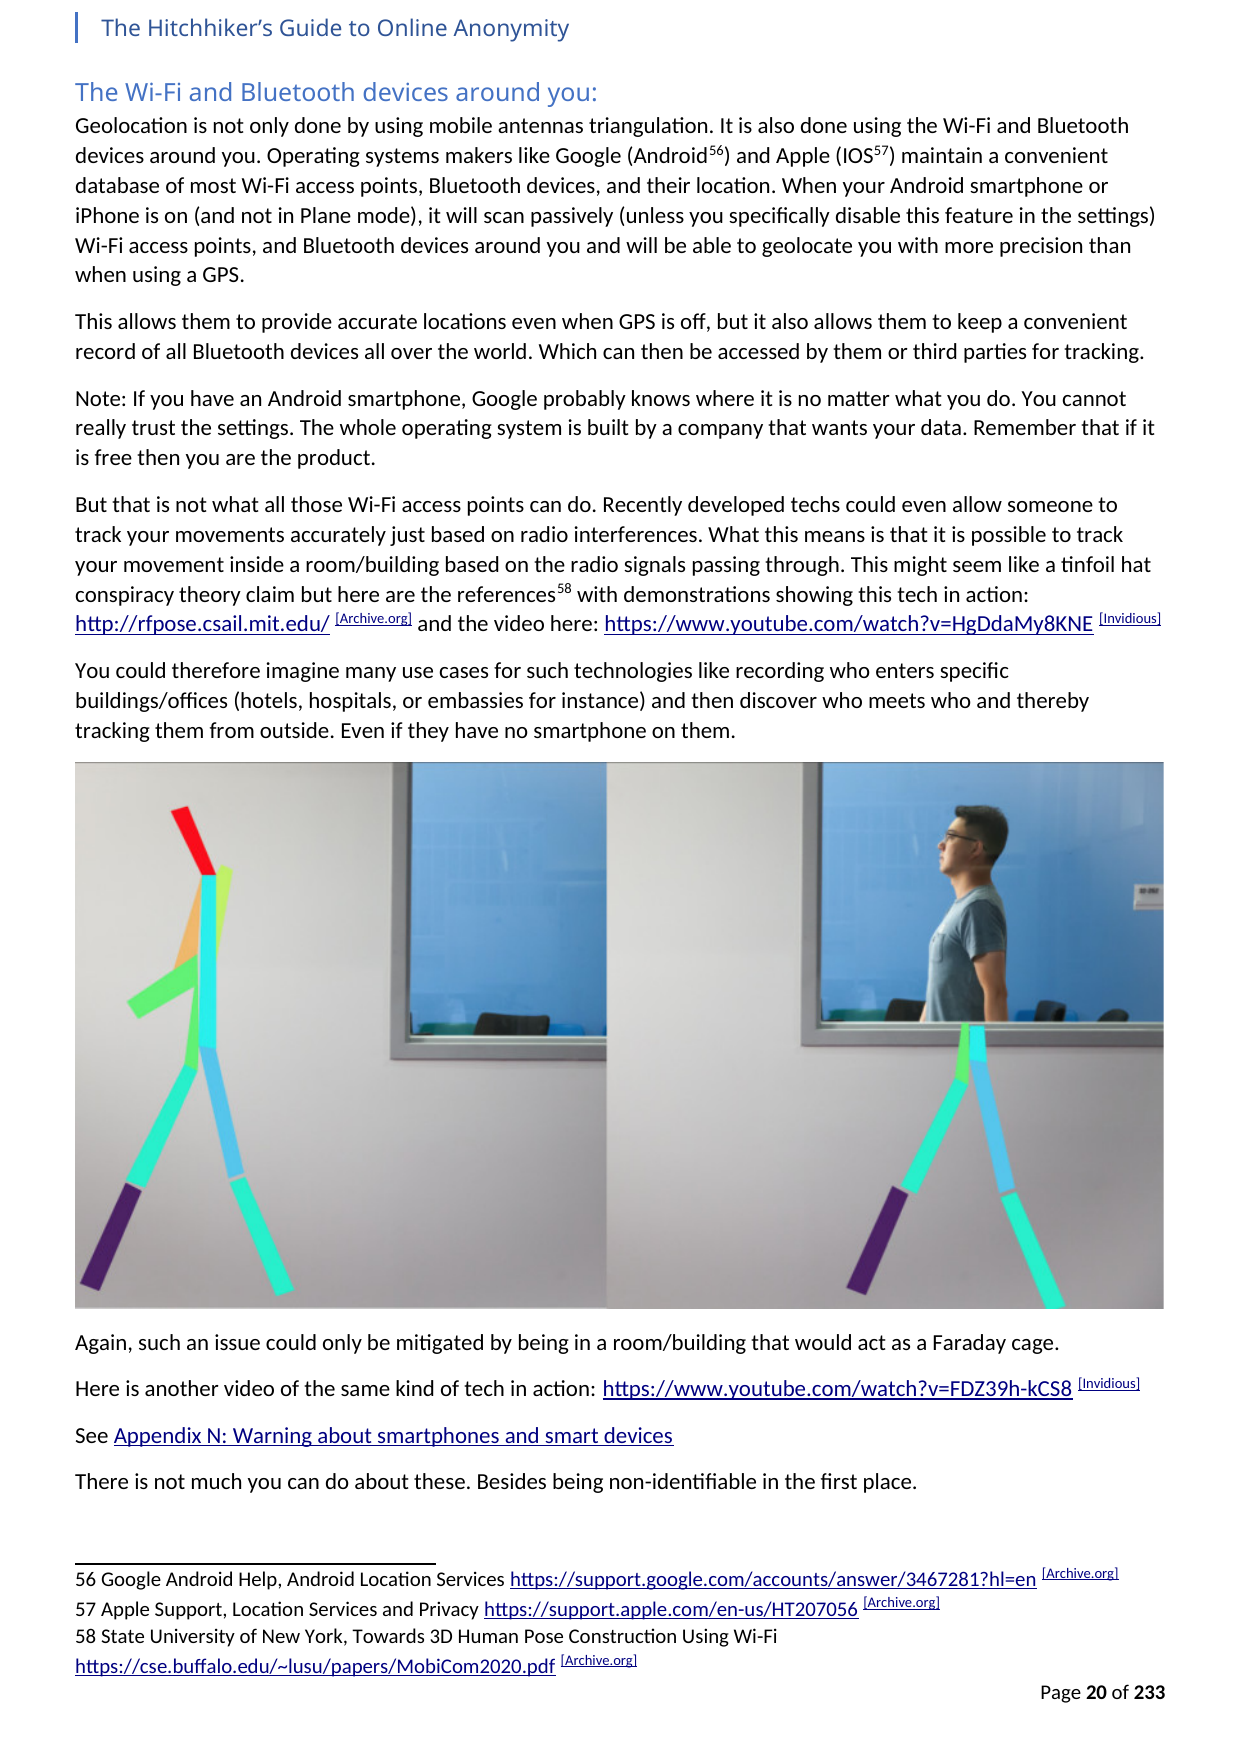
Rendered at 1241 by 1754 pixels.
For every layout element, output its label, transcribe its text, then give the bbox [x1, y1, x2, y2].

text There is not much you can do about these. Besides being non-identifiable in the first place. [75, 1467, 1165, 1495]
text Note: If you have an Android smartphone, Google probably knows where it is no matter what you do. You cannot really trust the settings. The whole operating system is built by a company that wants your data. Remember that if it is free then you are the product. [75, 384, 1165, 471]
text Here is another video of the same kind of tech in action: https://www.youtube.com/watch?v=FDZ39h-kCS8 [Invidious] [75, 1374, 1165, 1402]
text Geolocation is not only done by using mobile antennas triangulation. It is also done using the Wi-Fi and Bluetooth devices around you. Operating systems makers like Google (Android) and Apple (IOS) maintain a convenient database of most Wi-Fi access points, Bluetooth devices, and their location. When your Android smartphone or iPhone is on (and not in Plane mode), it will scan passively (unless you specifically disable this feature in the settings) Wi-Fi access points, and Bluetooth devices around you and will be able to geolocate you with more precision than when using a GPS. [75, 111, 1165, 289]
text Apple Support, Location Services and Privacy https://support.apple.com/en-us/HT207056 [Archive.org] [75, 1594, 1165, 1622]
text But that is not what all those Wi-Fi access points can do. Recently developed techs could even allow someone to track your movements accurately just based on radio interferences. What this means is that it is possible to track your movement inside a room/building based on the radio signals passing through. This might seem like a tinfoil hat conspiracy theory claim but here are the references with demonstrations showing this tech in action: http://rfpose.csail.mit.edu/ [Archive.org] and the video here: https://www.youtube.com/watch?v=HgDdaMy8KNE [Invidious] [75, 490, 1165, 638]
text See Appendix N: Warning about smartphones and smart devices [75, 1421, 1165, 1449]
text State University of New York, Towards 3D Human Pose Construction Using Wi-Fi https://cse.buffalo.edu/~lusu/papers/MobiCom2020.pdf [Archive.org] [75, 1624, 1165, 1679]
text You could therefore imagine many use cases for such technologies like recording who enters specific buildings/offices (hotels, hospitals, or embassies for instance) and then discover who meets who and thereby tracking them from outside. Even if they have no smartphone on them. [75, 656, 1165, 744]
text Google Android Help, Android Location Services https://support.google.com/accounts/answer/3467281?hl=en [Archive.org] [75, 1564, 1165, 1592]
text This allows them to provide accurate locations even when GPS is off, but it also allows them to keep a convenient record of all Bluetooth devices all over the world. Which can then be accessed by them or third parties for tracking. [75, 307, 1165, 365]
picture [75, 762, 1164, 1309]
subtitle The Wi-Fi and Bluetooth devices around you: [75, 75, 1165, 109]
text Again, such an issue could only be mitigated by being in a room/building that would act as a Faraday cage. [75, 1328, 1165, 1356]
